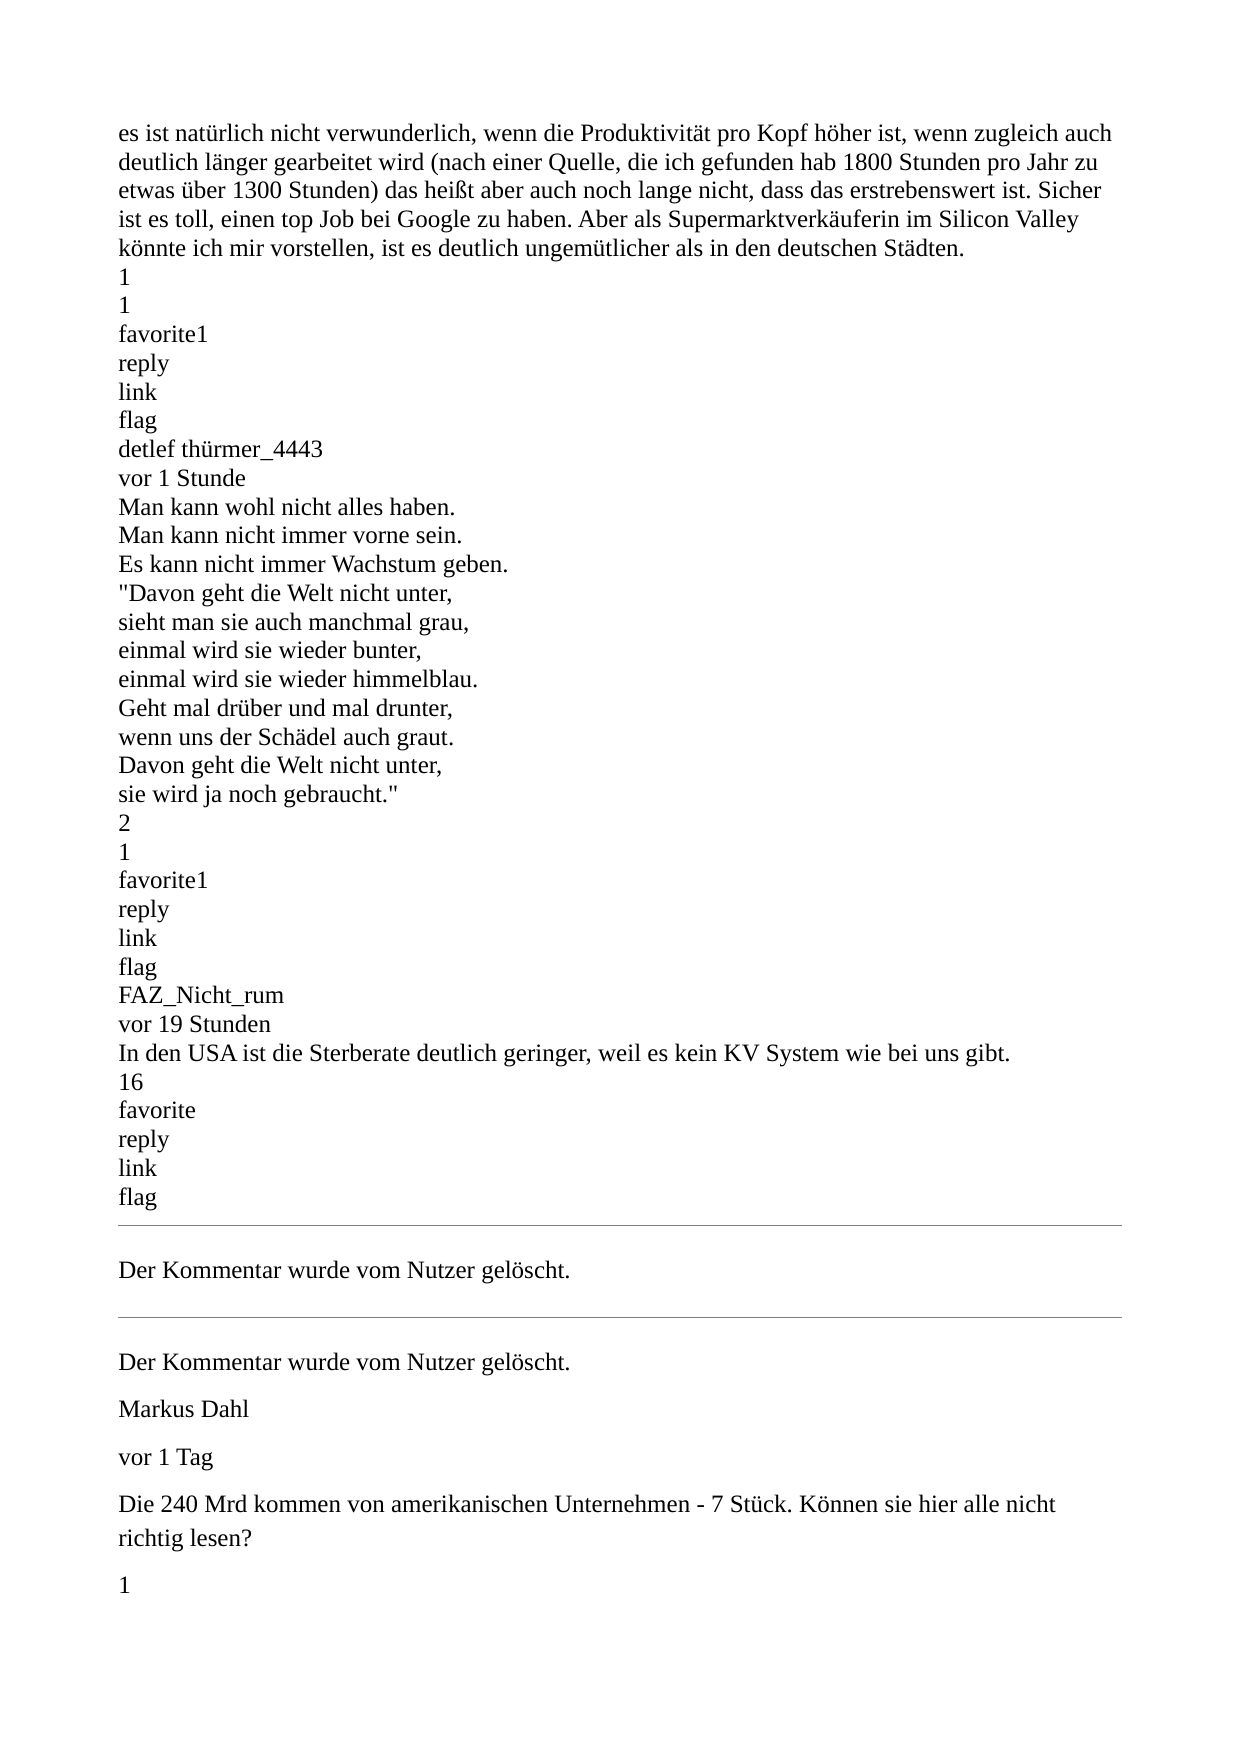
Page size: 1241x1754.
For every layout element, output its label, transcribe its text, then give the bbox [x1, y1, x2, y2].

text 16 [118, 1067, 1122, 1096]
text reply [118, 1124, 1122, 1153]
text reply [118, 348, 1122, 377]
text vor 1 Tag [118, 1442, 1122, 1471]
text flag [118, 406, 1122, 434]
text 1 [118, 291, 1122, 319]
text flag [118, 952, 1122, 981]
text flag [118, 1182, 1122, 1211]
text favorite [118, 1096, 1122, 1124]
text link [118, 377, 1122, 406]
text link [118, 1153, 1122, 1182]
text vor 19 Stunden [118, 1009, 1122, 1038]
text Die 240 Mrd kommen von amerikanischen Unternehmen - 7 Stück. Können sie hier alle nicht richtig lesen? [118, 1489, 1122, 1551]
text Der Kommentar wurde vom Nutzer gelöscht. [118, 1255, 1122, 1284]
text 1 [118, 262, 1122, 291]
text favorite1 [118, 319, 1122, 348]
text link [118, 923, 1122, 952]
text vor 1 Stunde [118, 463, 1122, 492]
text Markus Dahl [118, 1394, 1122, 1423]
text FAZ_Nicht_rum [118, 981, 1122, 1009]
text 2 [118, 808, 1122, 837]
text Der Kommentar wurde vom Nutzer gelöscht. [118, 1347, 1122, 1376]
text es ist natürlich nicht verwunderlich, wenn die Produktivität pro Kopf höher ist, wenn zugleich auch deutlich länger gearbeitet wird (nach einer Quelle, die ich gefunden hab 1800 Stunden pro Jahr zu etwas über 1300 Stunden) das heißt aber auch noch lange nicht, dass das erstrebenswert ist. Sicher ist es toll, einen top Job bei Google zu haben. Aber als Supermarktverkäuferin im Silicon Valley könnte ich mir vorstellen, ist es deutlich ungemütlicher als in den deutschen Städten. [118, 118, 1122, 262]
text In den USA ist die Sterberate deutlich geringer, weil es kein KV System wie bei uns gibt. [118, 1038, 1122, 1067]
text 1 [118, 837, 1122, 866]
text reply [118, 894, 1122, 923]
text Man kann wohl nicht alles haben. Man kann nicht immer vorne sein. Es kann nicht immer Wachstum geben. "Davon geht die Welt nicht unter, sieht man sie auch manchmal grau, einmal wird sie wieder bunter, einmal wird sie wieder himmelblau. Geht mal drüber und mal drunter, wenn uns der Schädel auch graut. Davon geht die Welt nicht unter, sie wird ja noch gebraucht." [118, 492, 1122, 808]
text 1 [118, 1570, 1122, 1599]
text detlef thürmer_4443 [118, 434, 1122, 463]
text favorite1 [118, 866, 1122, 894]
